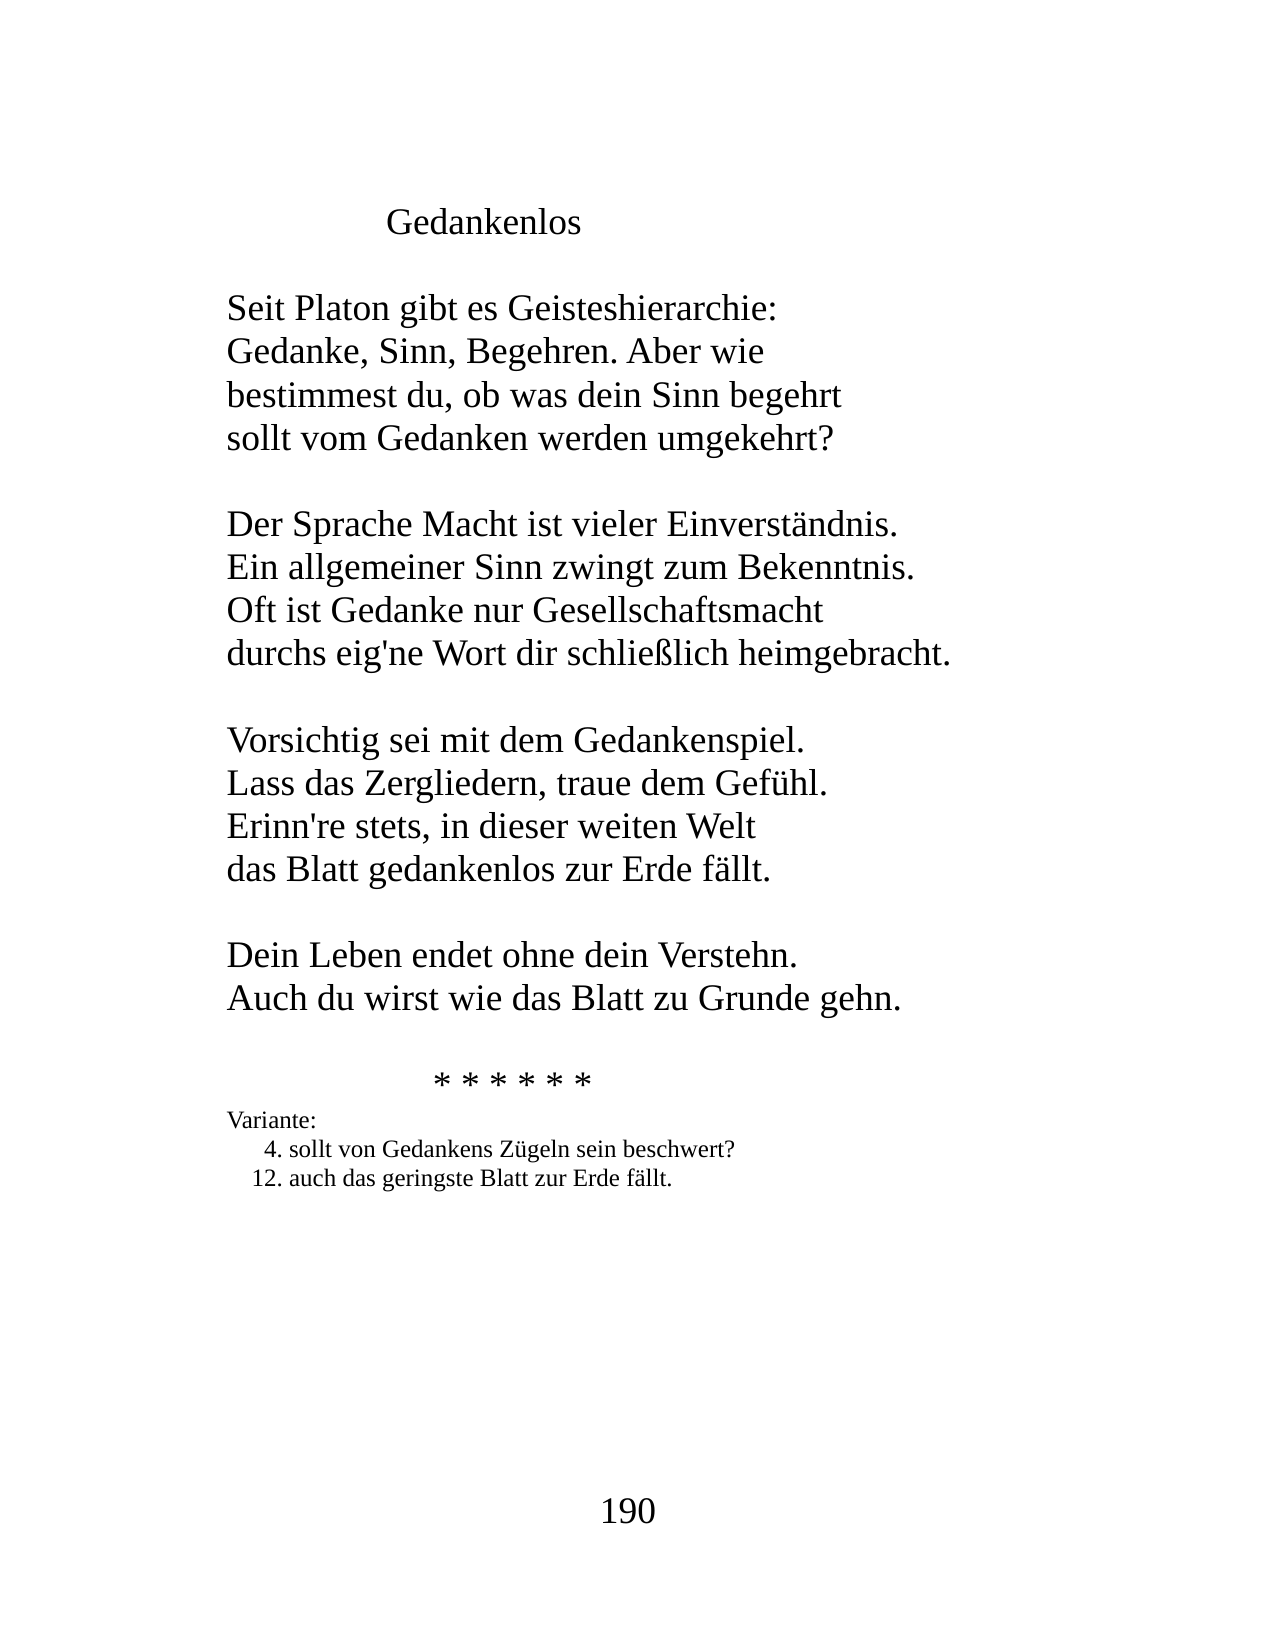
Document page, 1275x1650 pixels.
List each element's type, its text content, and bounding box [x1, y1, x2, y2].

text Gedankenlos [226, 199, 1157, 243]
text Gedanke, Sinn, Begehren. Aber wie [226, 329, 1157, 372]
text durchs eig'ne Wort dir schließlich heimgebracht. [226, 631, 1157, 674]
text * * * * * * [226, 1062, 1157, 1105]
text Seit Platon gibt es Geisteshierarchie: [226, 286, 1157, 329]
text 12. auch das geringste Blatt zur Erde fällt. [226, 1163, 1157, 1191]
text bestimmest du, ob was dein Sinn begehrt [226, 372, 1157, 415]
text Auch du wirst wie das Blatt zu Grunde gehn. [226, 976, 1157, 1019]
text sollt vom Gedanken werden umgekehrt? [226, 415, 1157, 458]
text Vorsichtig sei mit dem Gedankenspiel. [226, 717, 1157, 760]
text Variante: [226, 1105, 1157, 1134]
text Lass das Zergliedern, traue dem Gefühl. [226, 760, 1157, 803]
text Oft ist Gedanke nur Gesellschaftsmacht [226, 588, 1157, 631]
text Dein Leben endet ohne dein Verstehn. [226, 933, 1157, 976]
text Ein allgemeiner Sinn zwingt zum Bekenntnis. [226, 544, 1157, 588]
text Erinn're stets, in dieser weiten Welt [226, 803, 1157, 846]
text Der Sprache Macht ist vieler Einverständnis. [226, 501, 1157, 544]
text das Blatt gedankenlos zur Erde fällt. [226, 846, 1157, 889]
text 4. sollt von Gedankens Zügeln sein beschwert? [226, 1134, 1157, 1163]
